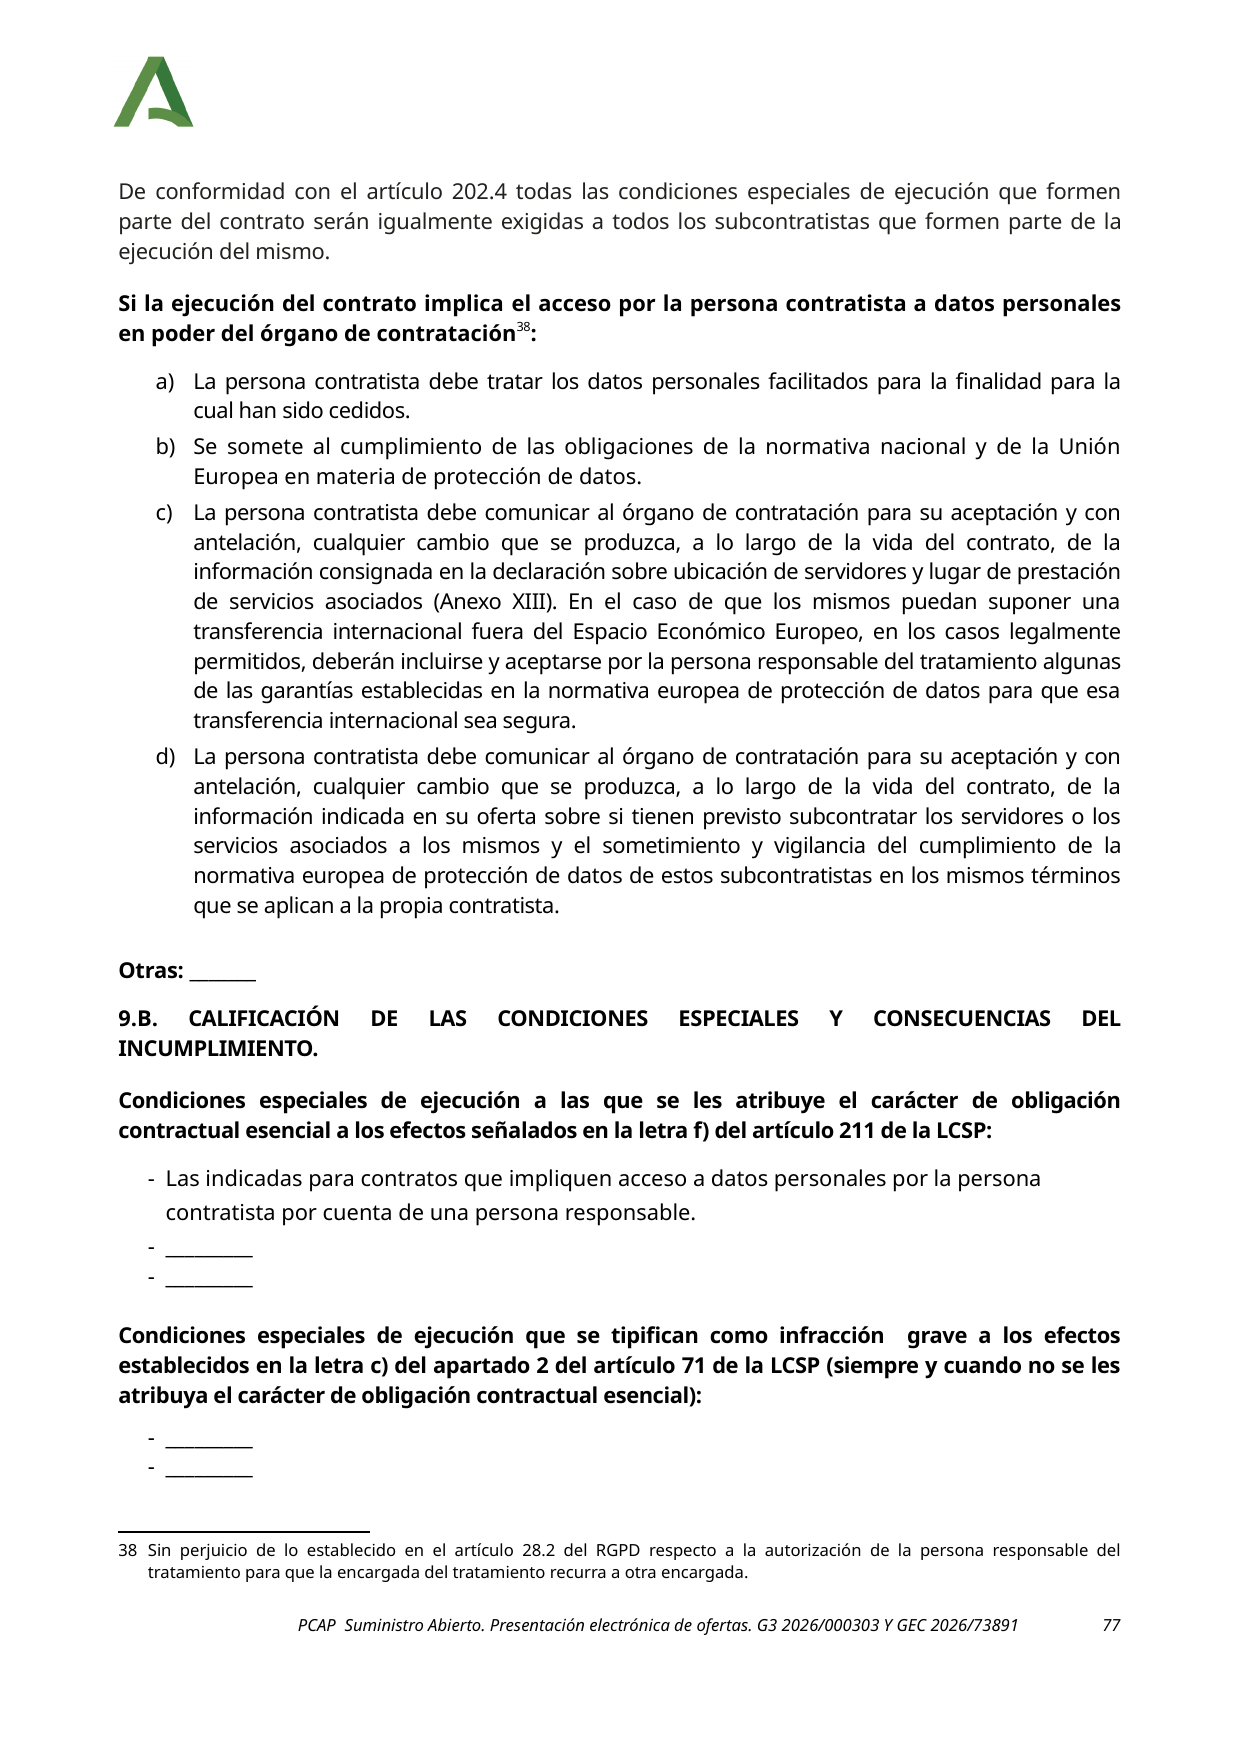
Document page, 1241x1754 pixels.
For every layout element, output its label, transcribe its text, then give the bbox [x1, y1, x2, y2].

text - _________ [148, 1421, 1122, 1451]
list Se somete al cumplimiento de las obligaciones de la normativa nacional y de la Unión Europea en materia de protección de datos. [155, 431, 1122, 491]
list La persona contratista debe comunicar al órgano de contratación para su aceptación y con antelación, cualquier cambio que se produzca, a lo largo de la vida del contrato, de la información indicada en su oferta sobre si tienen previsto subcontratar los servidores o los servicios asociados a los mismos y el sometimiento y vigilancia del cumplimiento de la normativa europea de protección de datos de estos subcontratistas en los mismos términos que se aplican a la propia contratista. [155, 741, 1122, 920]
list La persona contratista debe comunicar al órgano de contratación para su aceptación y con antelación, cualquier cambio que se produzca, a lo largo de la vida del contrato, de la información consignada en la declaración sobre ubicación de servidores y lugar de prestación de servicios asociados (Anexo XIII). En el caso de que los mismos puedan suponer una transferencia internacional fuera del Espacio Económico Europeo, en los casos legalmente permitidos, deberán incluirse y aceptarse por la persona responsable del tratamiento algunas de las garantías establecidas en la normativa europea de protección de datos para que esa transferencia internacional sea segura. [155, 497, 1122, 735]
text - _________ [148, 1451, 1122, 1481]
list La persona contratista debe tratar los datos personales facilitados para la finalidad para la cual han sido cedidos. [155, 366, 1122, 425]
text - _________ [148, 1231, 1122, 1261]
text Condiciones especiales de ejecución a las que se les atribuye el carácter de obligación contractual esencial a los efectos señalados en la letra f) del artículo 211 de la LCSP: [118, 1085, 1122, 1145]
text Condiciones especiales de ejecución que se tipifican como infracción grave a los efectos establecidos en la letra c) del apartado 2 del artículo 71 de la LCSP (siempre y cuando no se les atribuya el carácter de obligación contractual esencial): [118, 1320, 1122, 1410]
text Otras: _______ [118, 956, 1122, 985]
picture [109, 52, 198, 131]
text - Las indicadas para contratos que impliquen acceso a datos personales por la persona contratista por cuenta de una persona responsable. [148, 1163, 1122, 1227]
text 9.B. CALIFICACIÓN DE LAS CONDICIONES ESPECIALES Y CONSECUENCIAS DEL INCUMPLIMIENTO. [118, 1003, 1122, 1063]
text Si la ejecución del contrato implica el acceso por la persona contratista a datos personales en poder del órgano de contratación: [118, 288, 1122, 348]
text Sin perjuicio de lo establecido en el artículo 28.2 del RGPD respecto a la autorización de la persona responsable del tratamiento para que la encargada del tratamiento recurra a otra encargada. [118, 1538, 1122, 1584]
text - _________ [148, 1261, 1122, 1291]
text De conformidad con el artículo 202.4 todas las condiciones especiales de ejecución que formen parte del contrato serán igualmente exigidas a todos los subcontratistas que formen parte de la ejecución del mismo. [118, 176, 1122, 266]
